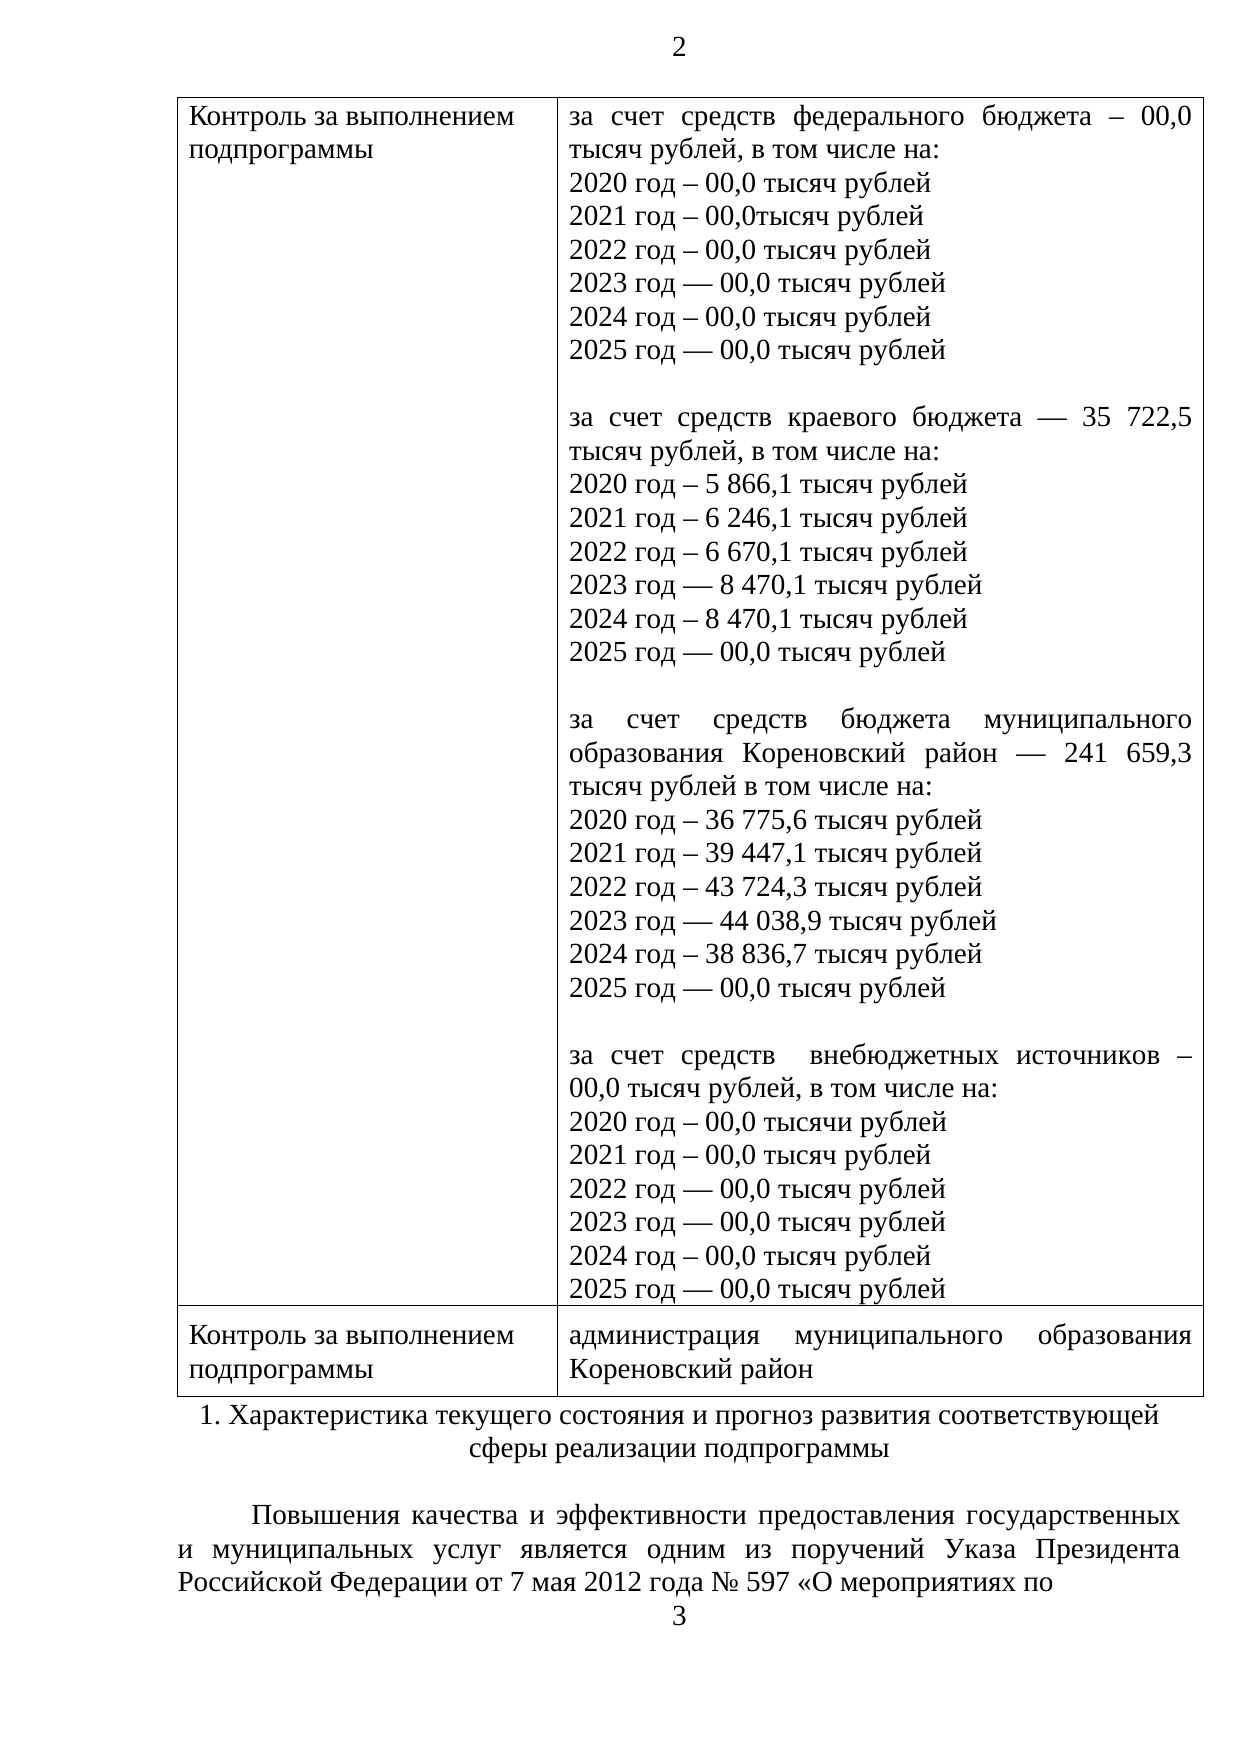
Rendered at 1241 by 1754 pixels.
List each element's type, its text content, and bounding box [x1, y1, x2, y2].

text 3 [177, 1598, 1181, 1632]
text 2 [177, 29, 1181, 63]
text Повышения качества и эффективности предоставления государственных и муниципальных услуг является одним из поручений Указа Президента Российской Федерации от 7 мая 2012 года № 597 «О мероприятиях по [177, 1497, 1181, 1598]
table_header Контроль за выполнением подпрограммы [178, 98, 557, 1305]
table_cell Контроль за выполнением подпрограммы [178, 1306, 557, 1396]
table_header за счет средств федерального бюджета – 00,0 тысяч рублей, в том числе на: 2020 год – 00,0 тысяч рублей 2021 год – 00,0тысяч рублей 2022 год – 00,0 тысяч рублей 2023 год — 00,0 тысяч рублей 2024 год – 00,0 тысяч рублей 2025 год — 00,0 тысяч рублей за счет средств краевого бюджета — 35 722,5 тысяч рублей, в том числе на: 2020 год – 5 866,1 тысяч рублей 2021 год – 6 246,1 тысяч рублей 2022 год – 6 670,1 тысяч рублей 2023 год — 8 470,1 тысяч рублей 2024 год – 8 470,1 тысяч рублей 2025 год — 00,0 тысяч рублей за счет средств бюджета муниципального образования Кореновский район — 241 659,3 тысяч рублей в том числе на: 2020 год – 36 775,6 тысяч рублей 2021 год – 39 447,1 тысяч рублей 2022 год – 43 724,3 тысяч рублей 2023 год — 44 038,9 тысяч рублей 2024 год – 38 836,7 тысяч рублей 2025 год — 00,0 тысяч рублей за счет средств внебюджетных источников – 00,0 тысяч рублей, в том числе на: 2020 год – 00,0 тысячи рублей 2021 год – 00,0 тысяч рублей 2022 год — 00,0 тысяч рублей 2023 год — 00,0 тысяч рублей 2024 год – 00,0 тысяч рублей 2025 год — 00,0 тысяч рублей [558, 98, 1203, 1305]
text 1. Характеристика текущего состояния и прогноз развития соответствующей сферы реализации подпрограммы [177, 1397, 1181, 1464]
table_cell администрация муниципального образования Кореновский район [558, 1306, 1203, 1396]
